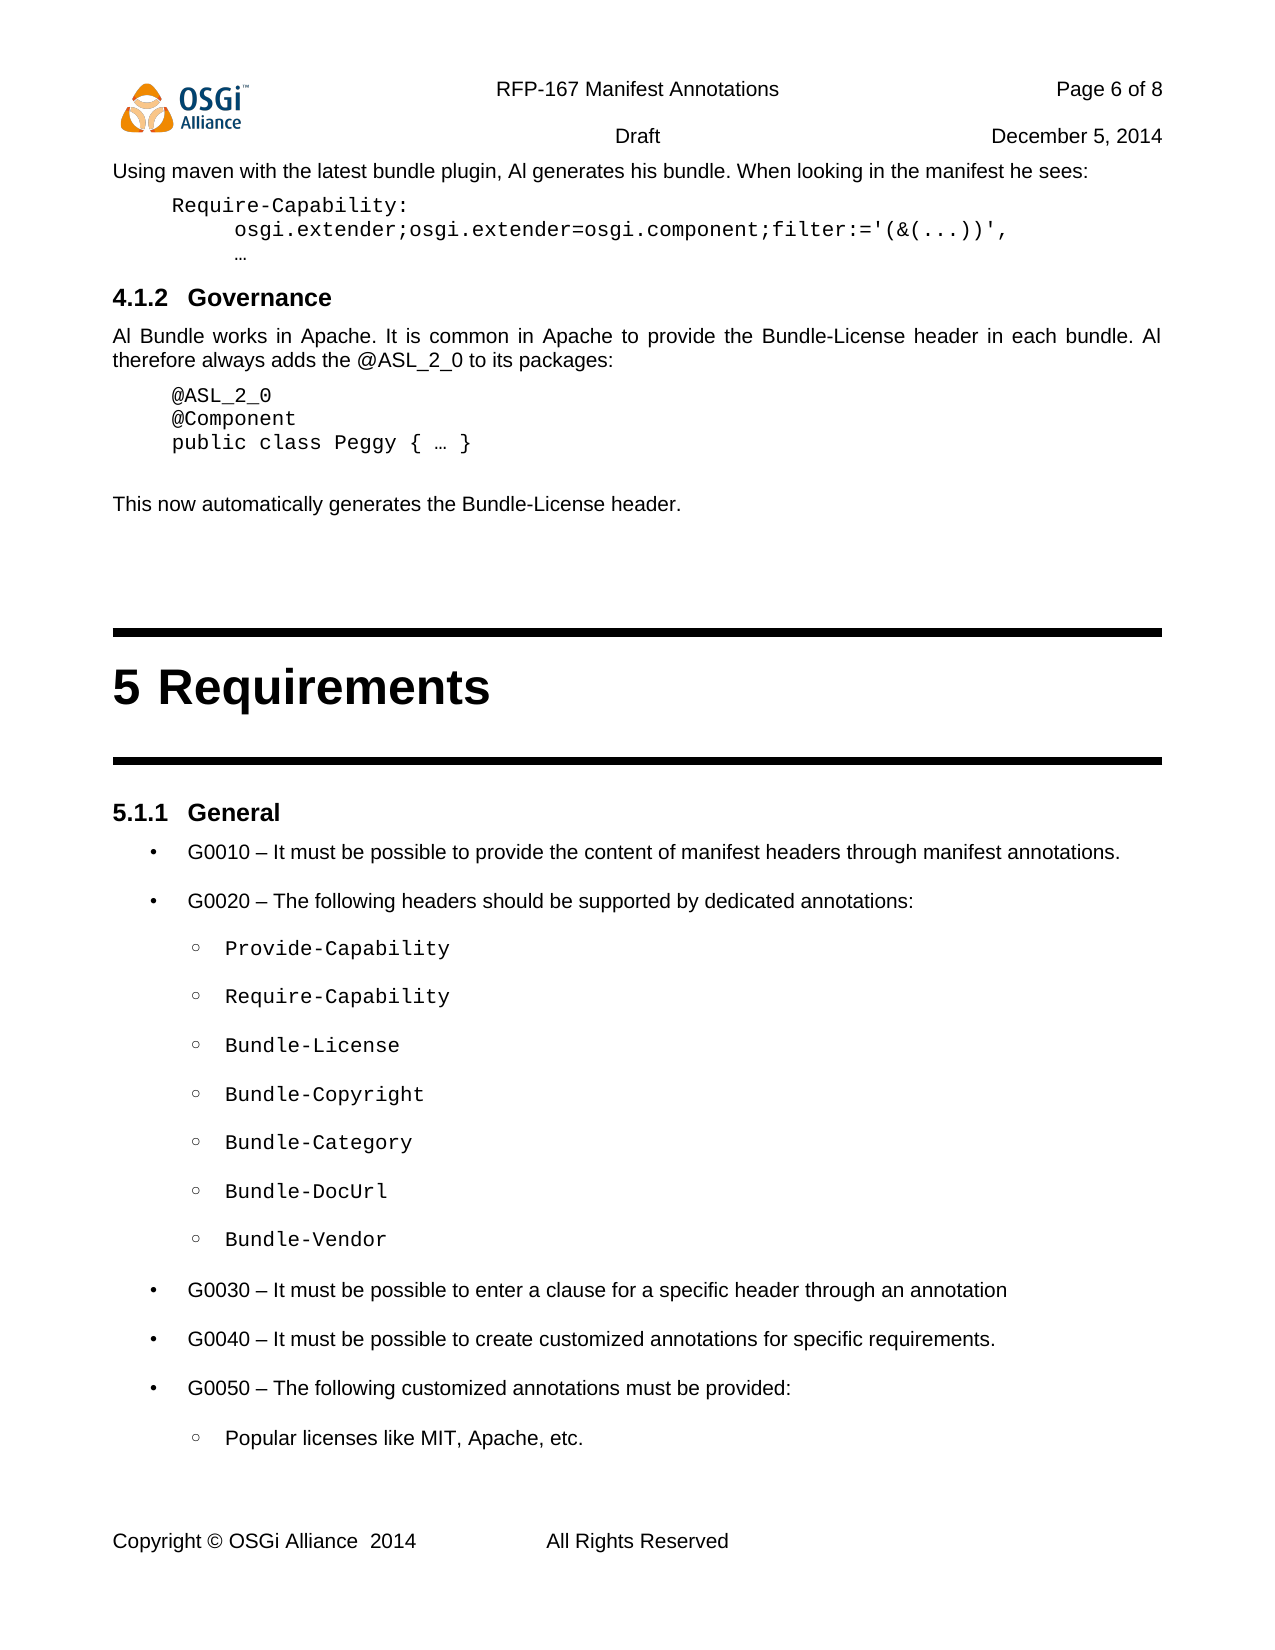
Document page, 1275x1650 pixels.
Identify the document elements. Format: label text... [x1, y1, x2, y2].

text Al Bundle works in Apache. It is common in Apache to provide the Bundle-License header in each bundle. Al therefore always adds the @ASL_2_0 to its packages: [112, 324, 1162, 372]
subtitle Requirements [112, 629, 1162, 765]
list Bundle-Category [187, 1132, 1162, 1156]
list G0050 – The following customized annotations must be provided: [150, 1376, 1162, 1400]
list Bundle-DocUrl [187, 1181, 1162, 1204]
text Require-Capability: [172, 195, 1162, 219]
list Popular licenses like MIT, Apache, etc. [187, 1425, 1162, 1449]
list G0040 – It must be possible to create customized annotations for specific requirements. [150, 1327, 1162, 1351]
text osgi.extender;osgi.extender=osgi.component;filter:='(&(...))', [172, 219, 1162, 243]
subtitle Governance [112, 283, 1162, 312]
list Bundle-Vendor [187, 1229, 1162, 1253]
list Bundle-Copyright [187, 1083, 1162, 1107]
text public class Peggy { … } [172, 432, 1162, 456]
list G0030 – It must be possible to enter a clause for a specific header through an annotation [150, 1278, 1162, 1302]
list Bundle-License [187, 1035, 1162, 1058]
text This now automatically generates the Bundle-License header. [112, 492, 1162, 516]
text … [172, 243, 1162, 266]
text @Component [172, 408, 1162, 432]
text Using maven with the latest bundle plugin, Al generates his bundle. When looking in the manifest he sees: [112, 159, 1162, 183]
subtitle General [112, 798, 1162, 827]
list Require-Capability [187, 986, 1162, 1010]
list Provide-Capability [187, 938, 1162, 961]
list G0010 – It must be possible to provide the content of manifest headers through manifest annotations. [150, 839, 1162, 863]
picture [113, 76, 257, 140]
list G0020 – The following headers should be supported by dedicated annotations: [150, 888, 1162, 913]
text @ASL_2_0 [172, 385, 1162, 408]
